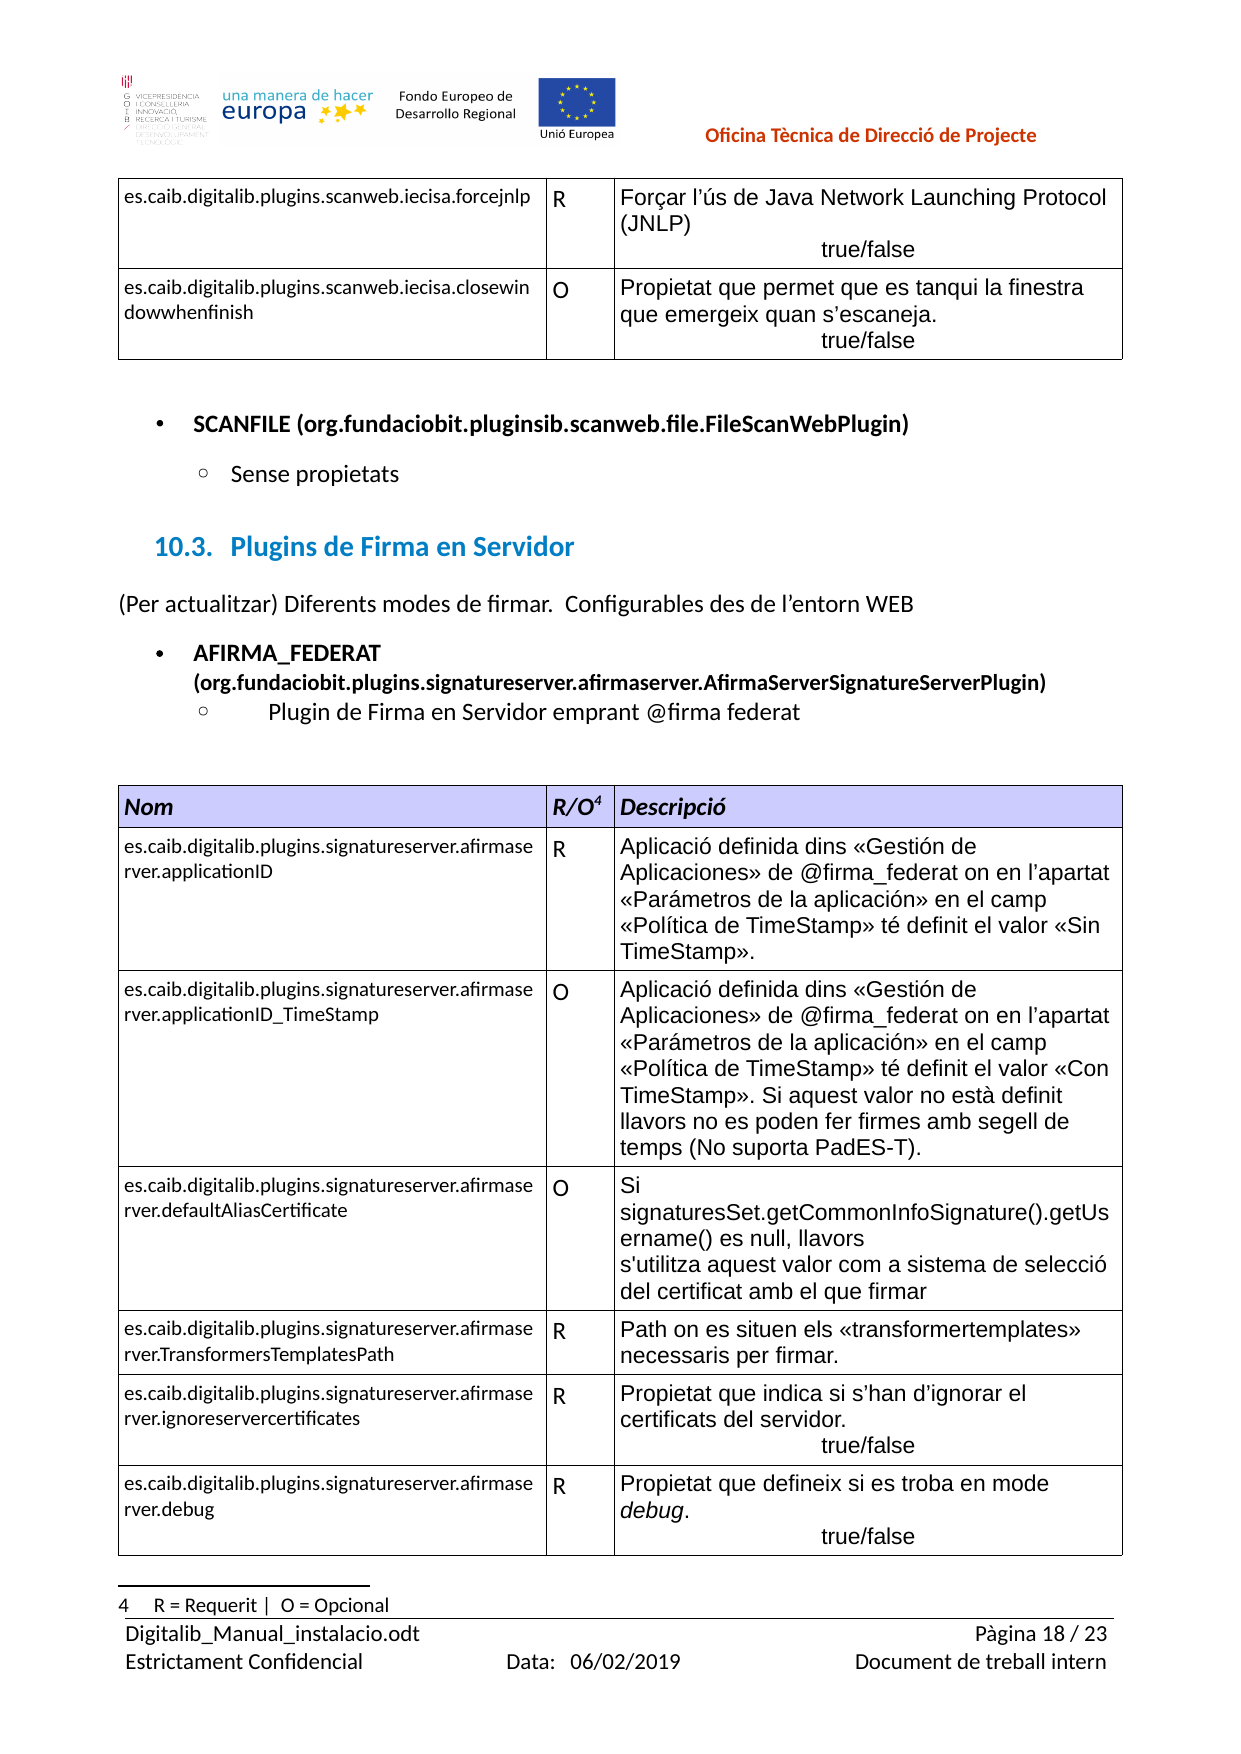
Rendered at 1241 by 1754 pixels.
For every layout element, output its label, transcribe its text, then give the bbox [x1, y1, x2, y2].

table_cell Aplicació definida dins «Gestión de Aplicaciones» de @firma_federat on en l’apartat «Parámetros de la aplicación» en el camp «Política de TimeStamp» té definit el valor «Sin TimeStamp». [615, 828, 1122, 970]
table_cell es.caib.digitalib.plugins.signatureserver.afirmaserver.defaultAliasCertificate [119, 1167, 546, 1310]
table_cell Aplicació definida dins «Gestión de Aplicaciones» de @firma_federat on en l’apartat «Parámetros de la aplicación» en el camp «Política de TimeStamp» té definit el valor «Con TimeStamp». Si aquest valor no està definit llavors no es poden fer firmes amb segell de temps (No suporta PadES-T). [615, 971, 1122, 1166]
picture [118, 73, 213, 147]
list Plugin de Firma en Servidor emprant @firma federat [193, 696, 1122, 726]
table_cell es.caib.digitalib.plugins.signatureserver.afirmaserver.applicationID_TimeStamp [119, 971, 546, 1166]
table_cell R [547, 1466, 614, 1555]
table_cell R [547, 179, 614, 268]
table_header Descripció [615, 786, 1122, 827]
table_cell es.caib.digitalib.plugins.signatureserver.afirmaserver.TransformersTemplatesPath [119, 1311, 546, 1374]
table_cell es.caib.digitalib.plugins.scanweb.iecisa.closewindowwhenfinish [119, 269, 546, 359]
table_cell O [547, 1167, 614, 1310]
table_cell Path on es situen els «transformertemplates» necessaris per firmar. [615, 1311, 1122, 1374]
table_cell R [547, 1375, 614, 1464]
list Sense propietats [193, 458, 1122, 489]
list AFIRMA_FEDERAT (org.fundaciobit.plugins.signatureserver.afirmaserver.AfirmaServerSignatureServerPlugin) [156, 637, 1122, 696]
table_cell Forçar l’ús de Java Network Launching Protocol (JNLP) true/false [615, 179, 1122, 268]
table_cell Propietat que defineix si es troba en mode debug. true/false [615, 1466, 1122, 1555]
table_cell O [547, 269, 614, 359]
table_header Nom [119, 786, 546, 827]
table_cell es.caib.digitalib.plugins.signatureserver.afirmaserver.applicationID [119, 828, 546, 970]
list SCANFILE (org.fundaciobit.pluginsib.scanweb.file.FileScanWebPlugin) [156, 409, 1122, 439]
table_cell Propietat que indica si s’han d’ignorar el certificats del servidor. true/false [615, 1375, 1122, 1464]
table_cell Si signaturesSet.getCommonInfoSignature().getUsername() es null, llavors s'utilitza aquest valor com a sistema de selecció del certificat amb el que firmar [615, 1167, 1122, 1310]
table_cell R [547, 1311, 614, 1374]
table_cell es.caib.digitalib.plugins.signatureserver.afirmaserver.debug [119, 1466, 546, 1555]
text (Per actualitzar) Diferents modes de firmar. Configurables des de l’entorn WEB [118, 588, 1122, 618]
table_header R/O [547, 786, 614, 827]
table_cell O [547, 971, 614, 1166]
picture [219, 73, 621, 147]
table_cell es.caib.digitalib.plugins.scanweb.iecisa.forcejnlp [119, 179, 546, 268]
table_cell Propietat que permet que es tanqui la finestra que emergeix quan s’escaneja. true/false [615, 269, 1122, 359]
table_cell R [547, 828, 614, 970]
subtitle Plugins de Firma en Servidor [153, 528, 1122, 564]
table_cell es.caib.digitalib.plugins.signatureserver.afirmaserver.ignoreservercertificates [119, 1375, 546, 1464]
